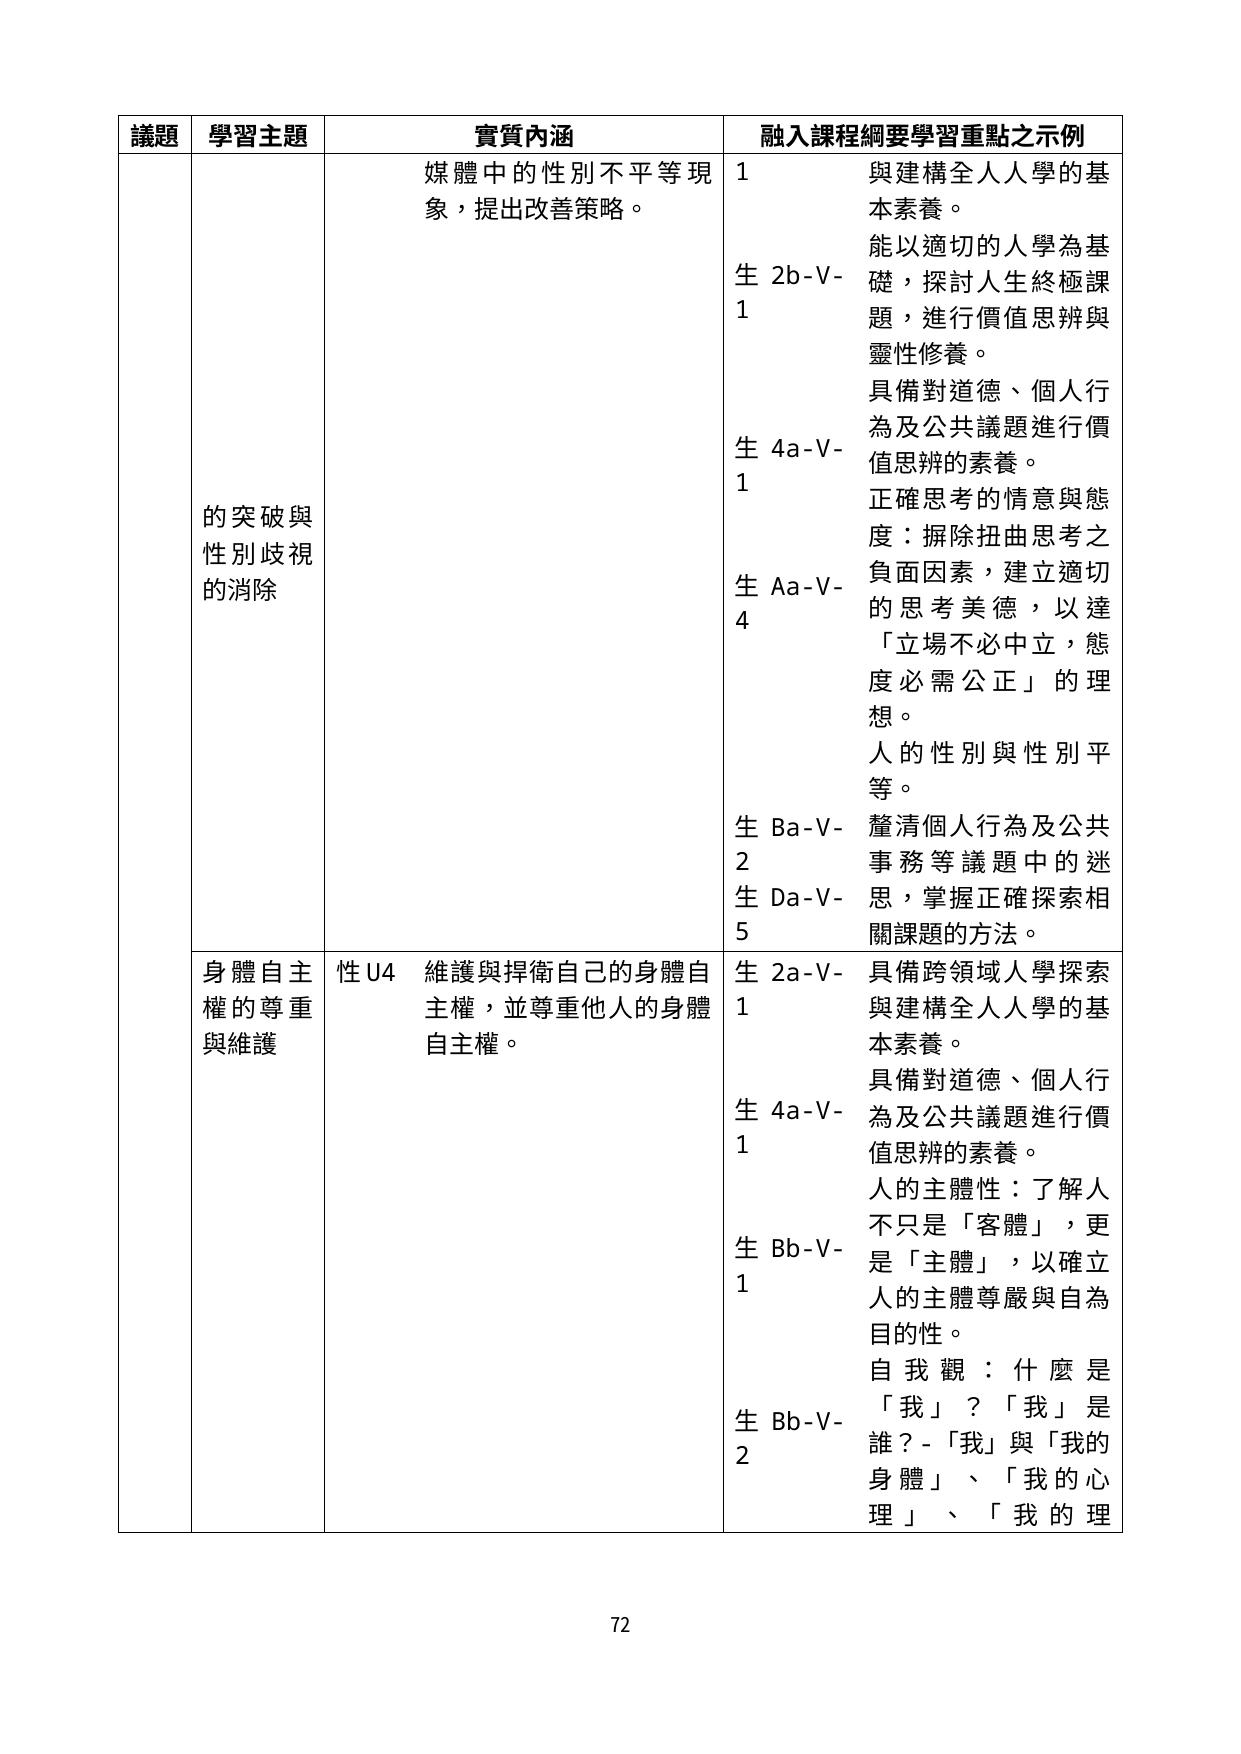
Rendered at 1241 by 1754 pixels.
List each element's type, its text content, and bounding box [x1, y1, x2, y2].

table_header 融入課程綱要學習重點之示例 [724, 116, 1122, 152]
table_cell 性U4 [325, 952, 413, 1532]
table_cell 生2a-V-1 生4a-V-1 生Bb-V-1 生Bb-V-2 [724, 952, 857, 1532]
table_cell 與建構全人人學的基本素養。 能以適切的人學為基礎，探討人生終極課題，進行價值思辨與靈性修養。 具備對道德、個人行為及公共議題進行價值思辨的素養。 正確思考的情意與態度：摒除扭曲思考之負面因素，建立適切的思考美德，以達「立場不必中立，態度必需公正」的理想。 人的性別與性別平等。 釐清個人行為及公共事務等議題中的迷思，掌握正確探索相關課題的方法。 [857, 154, 1122, 951]
table_cell 身體自主權的尊重與維護 [192, 952, 324, 1532]
table_cell [325, 154, 413, 951]
table_header 議題 [119, 116, 191, 152]
table_cell 維護與捍衛自己的身體自主權，並尊重他人的身體自主權。 [413, 952, 723, 1532]
table_cell 1 生2b-V-1 生4a-V-1 生Aa-V-4 生Ba-V-2 生Da-V-5 [724, 154, 857, 951]
table_cell [119, 154, 191, 1532]
table_cell 媒體中的性別不平等現象，提出改善策略。 [413, 154, 723, 951]
table_cell 的突破與性別歧視的消除 [192, 154, 324, 951]
table_cell 具備跨領域人學探索與建構全人人學的基本素養。 具備對道德、個人行為及公共議題進行價值思辨的素養。 人的主體性：了解人不只是「客體」，更是「主體」，以確立人的主體尊嚴與自為目的性。 自我觀：什麼是「我」？「我」是誰？-「我」與「我的身體」、「我的心理」、「我的理 [857, 952, 1122, 1532]
table_header 實質內涵 [325, 116, 723, 152]
table_header 學習主題 [192, 116, 324, 152]
